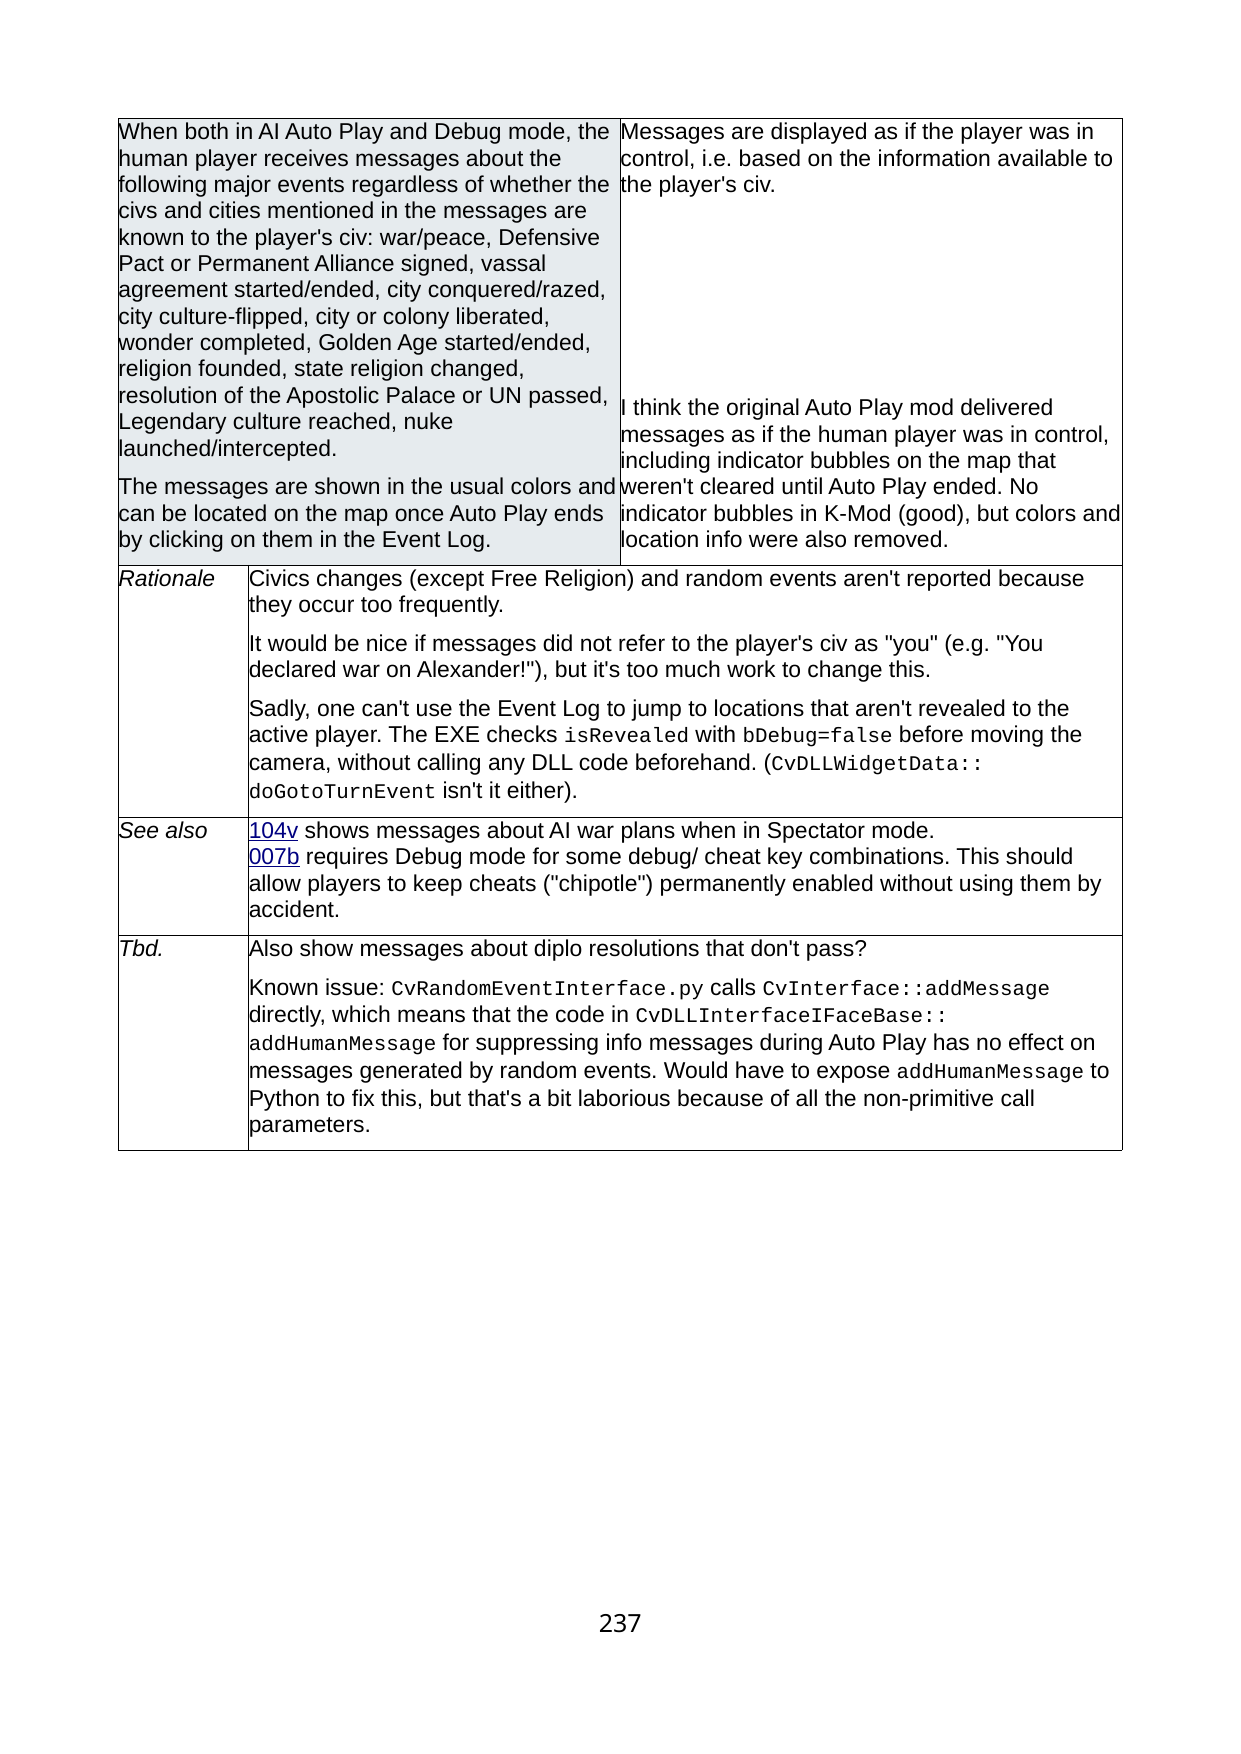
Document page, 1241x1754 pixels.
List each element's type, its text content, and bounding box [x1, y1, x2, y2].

table_cell Civics changes (except Free Religion) and random events aren't reported because they occur too frequently. It would be nice if messages did not refer to the player's civ as "you" (e.g. "You declared war on Alexander!"), but it's too much work to change this. Sadly, one can't use the Event Log to jump to locations that aren't revealed to the active player. The EXE checks isRevealed with bDebug=false before moving the camera, without calling any DLL code beforehand. (CvDLLWidgetData:: doGotoTurnEvent isn't it either). [249, 566, 1122, 817]
table_cell Messages are displayed as if the player was in control, i.e. based on the information available to the player's civ. I think the original Auto Play mod delivered messages as if the human player was in control, including indicator bubbles on the map that weren't cleared until Auto Play ended. No indicator bubbles in K-Mod (good), but colors and location info were also removed. [621, 119, 1122, 565]
table_cell When both in AI Auto Play and Debug mode, the human player receives messages about the following major events regardless of whether the civs and cities mentioned in the messages are known to the player's civ: war/peace, Defensive Pact or Permanent Alliance signed, vassal agreement started/ended, city conquered/razed, city culture-flipped, city or colony liberated, wonder completed, Golden Age started/ended, religion founded, state religion changed, resolution of the Apostolic Palace or UN passed, Legendary culture reached, nuke launched/intercepted. The messages are shown in the usual colors and can be located on the map once Auto Play ends by clicking on them in the Event Log. [119, 119, 620, 565]
table_cell Rationale [119, 566, 248, 817]
table_cell See also [119, 818, 248, 935]
table_cell Tbd. [119, 936, 248, 1149]
table_cell 104v shows messages about AI war plans when in Spectator mode. 007b requires Debug mode for some debug/ cheat key combinations. This should allow players to keep cheats ("chipotle") permanently enabled without using them by accident. [249, 818, 1122, 935]
table_cell Also show messages about diplo resolutions that don't pass? Known issue: CvRandomEventInterface.py calls CvInterface::addMessage directly, which means that the code in CvDLLInterfaceIFaceBase:: addHumanMessage for suppressing info messages during Auto Play has no effect on messages generated by random events. Would have to expose addHumanMessage to Python to fix this, but that's a bit laborious because of all the non-primitive call parameters. [249, 936, 1122, 1149]
